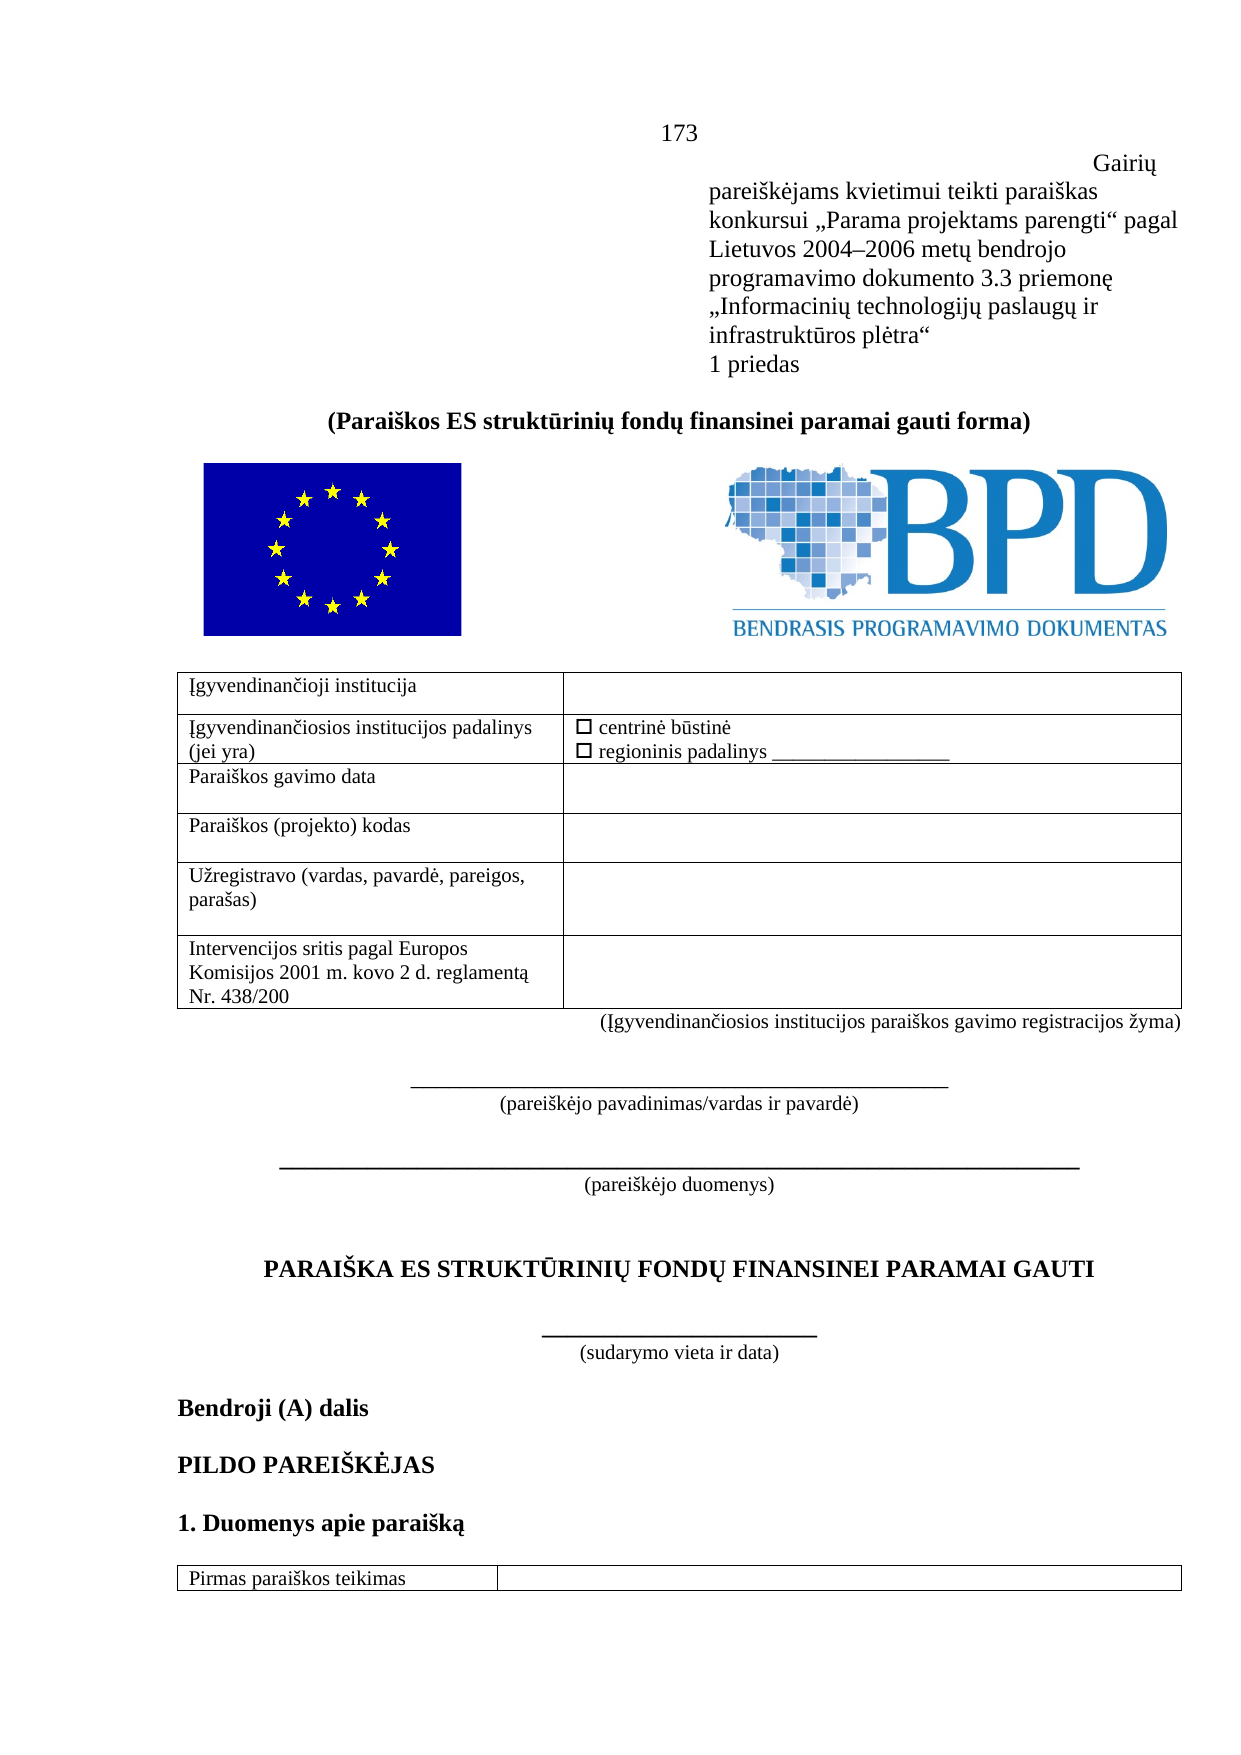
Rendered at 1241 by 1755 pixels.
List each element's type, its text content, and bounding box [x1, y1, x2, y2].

text (pareiškėjo pavadinimas/vardas ir pavardė) [177, 1091, 1181, 1115]
text Gairių pareiškėjams kvietimui teikti paraiškas [709, 148, 1181, 205]
text 1. Duomenys apie paraišką [177, 1508, 1181, 1537]
text 1 priedas [177, 349, 1181, 378]
table_cell Įgyvendinančiosios institucijos padalinys (jei yra) [178, 715, 563, 763]
text ___________________________________________ [177, 1062, 1181, 1091]
table_cell [564, 814, 1181, 862]
table_cell  centrinė būstinė  regioninis padalinys _________________ [564, 715, 1181, 763]
table_header [714, 464, 1181, 643]
text PARAIŠKA ES STRUKTŪRINIŲ FONDŲ FINANSINEI PARAMAI GAUTI [177, 1254, 1181, 1282]
table_cell Paraiškos (projekto) kodas [178, 814, 563, 862]
table_cell [564, 764, 1181, 812]
text infrastruktūros plėtra“ [177, 320, 1181, 349]
table_header Pirmas paraiškos teikimas [178, 1566, 497, 1590]
table_header [498, 1566, 1181, 1590]
text (Paraiškos ES struktūrinių fondų finansinei paramai gauti forma) [177, 406, 1181, 435]
text Lietuvos 2004–2006 metų bendrojo [177, 234, 1181, 263]
table_header [177, 464, 488, 643]
text PILDO PAREIŠKĖJAS [177, 1450, 1181, 1479]
table_cell Intervencijos sritis pagal Europos Komisijos 2001 m. kovo 2 d. reglamentą Nr. 438/200 [178, 936, 563, 1008]
table_cell [564, 863, 1181, 935]
text Bendroji (A) dalis [177, 1393, 1181, 1422]
text programavimo dokumento 3.3 priemonę [177, 263, 1181, 291]
text konkursui „Parama projektams parengti“ pagal [177, 205, 1181, 234]
table_cell Užregistravo (vardas, pavardė, pareigos, parašas) [178, 863, 563, 935]
text (sudarymo vieta ir data) [177, 1340, 1181, 1364]
text ______________________ [177, 1311, 1181, 1340]
text „Informacinių technologijų paslaugų ir [177, 291, 1181, 320]
table_header [564, 673, 1181, 714]
text (pareiškėjo duomenys) [177, 1172, 1181, 1196]
table_cell [564, 936, 1181, 1008]
table_cell Paraiškos gavimo data [178, 764, 563, 812]
text (Įgyvendinančiosios institucijos paraiškos gavimo registracijos žyma) [177, 1009, 1181, 1033]
text ________________________________________________________________ [177, 1143, 1181, 1172]
table_header Įgyvendinančioji institucija [178, 673, 563, 714]
table_header [488, 464, 713, 643]
